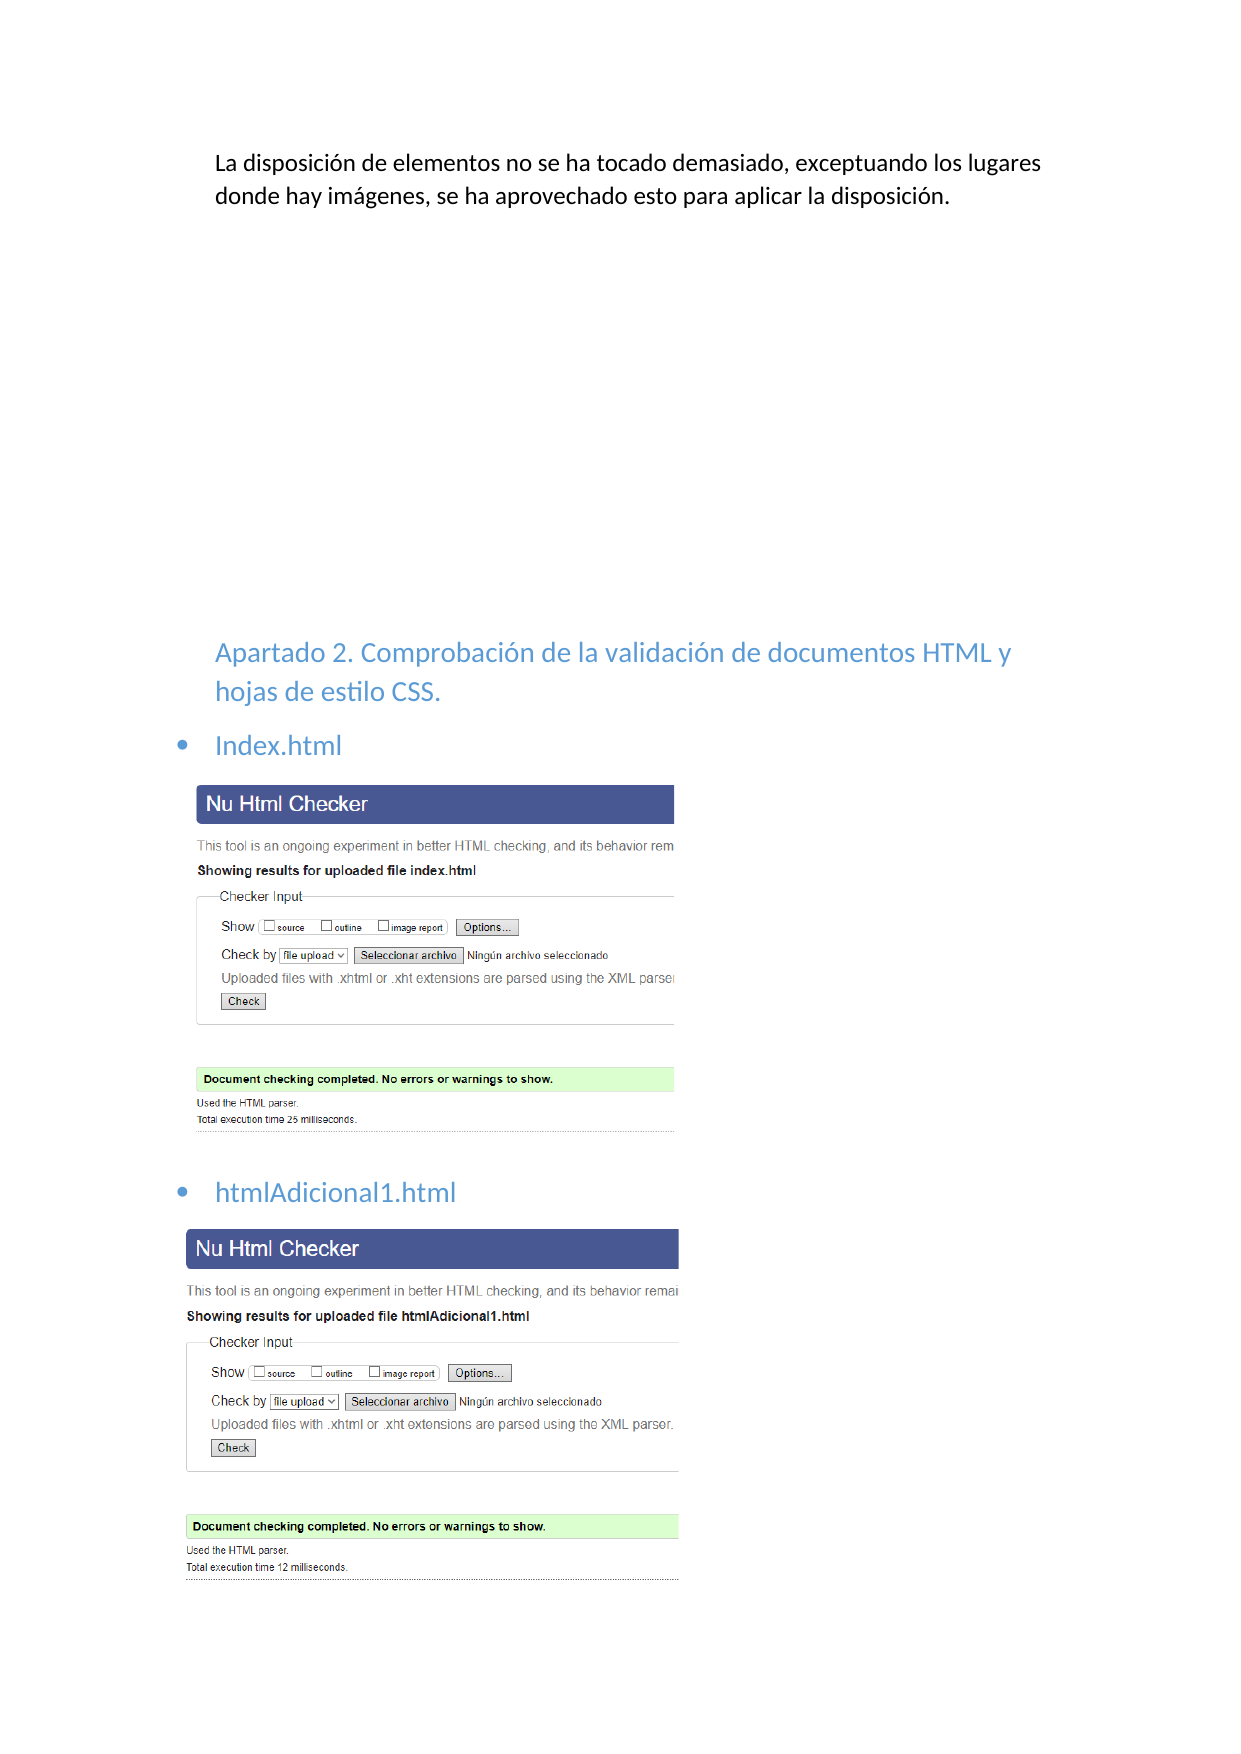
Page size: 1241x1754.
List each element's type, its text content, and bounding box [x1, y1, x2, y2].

list Index.html [177, 727, 1063, 763]
list La disposición de elementos no se ha tocado demasiado, exceptuando los lugares donde hay imágenes, se ha aprovechado esto para aplicar la disposición. [215, 148, 1063, 243]
list Apartado 2. Comprobación de la validación de documentos HTML y hojas de estilo CSS. [215, 634, 1063, 708]
list htmlAdicional1.html [177, 1174, 1063, 1210]
